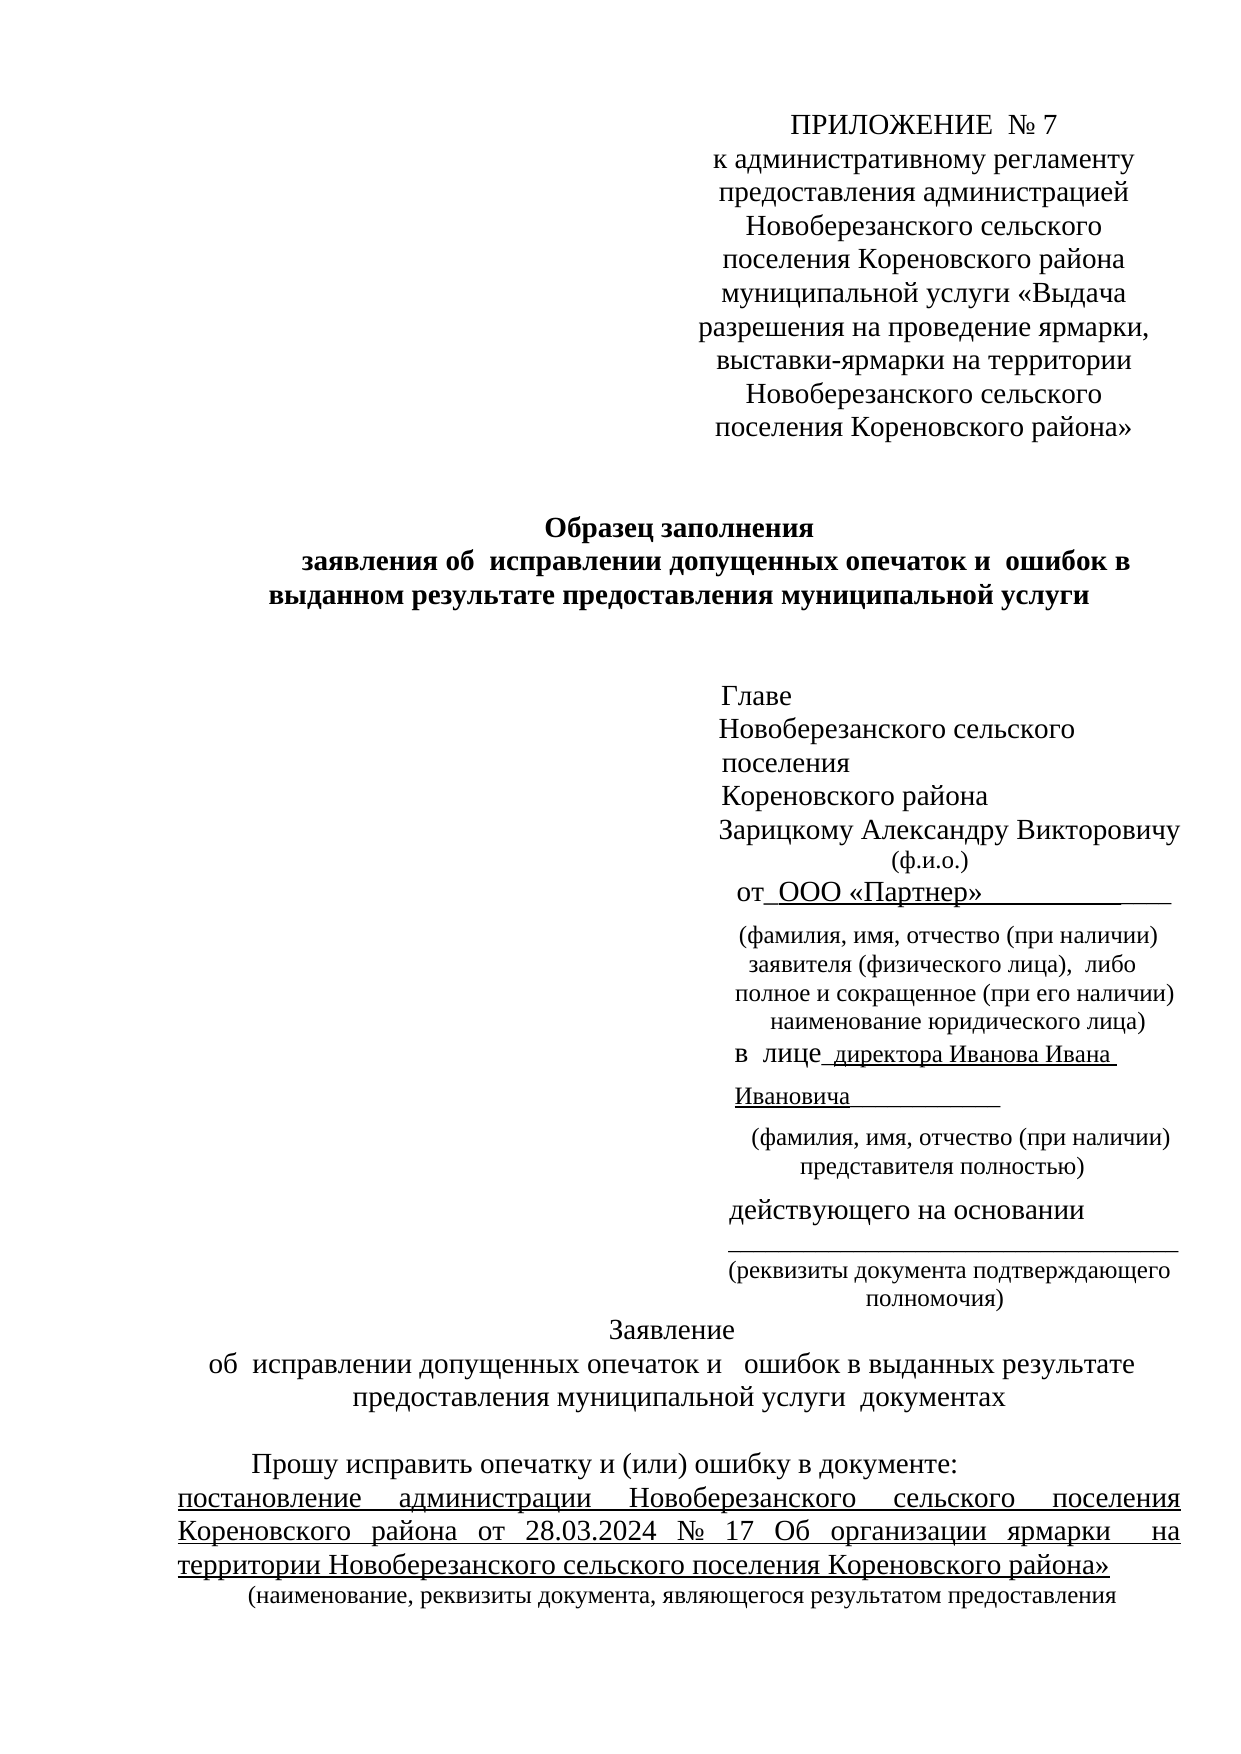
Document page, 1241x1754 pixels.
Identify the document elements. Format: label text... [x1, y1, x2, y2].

text Главе [177, 678, 1181, 711]
text заявителя (физического лица), либо [591, 949, 1181, 978]
text полное и сокращенное (при его наличии) [591, 978, 1181, 1006]
table_header ПРИЛОЖЕНИЕ № 7 к административному регламенту предоставления администрацией Новоберезанского сельского поселения Кореновского района муниципальной услуги «Выдача разрешения на проведение ярмарки, выставки-ярмарки на территории Новоберезанского сельского поселения Кореновского района» [679, 108, 1168, 443]
text наименование юридического лица) [591, 1006, 1181, 1035]
text Кореновского района от 28.03.2024 № 17 Об организации ярмарки на [177, 1510, 1181, 1543]
text полномочия) [591, 1283, 1181, 1312]
text об исправлении допущенных опечаток и ошибок в выданных результате предоставления муниципальной услуги документах [162, 1346, 1181, 1413]
text действующего на основании [591, 1192, 1181, 1226]
text (реквизиты документа подтверждающего [591, 1255, 1181, 1283]
text Заявление [162, 1312, 1181, 1346]
table_header [166, 108, 679, 443]
text заявления об исправлении допущенных опечаток и ошибок в выданном результате предоставления муниципальной услуги [177, 543, 1181, 611]
text (фамилия, имя, отчество (при наличии) [591, 920, 1181, 949]
text Ивановича____________ [591, 1081, 1181, 1110]
text Зарицкому Александру Викторовичу [177, 812, 1181, 845]
text (наименование, реквизиты документа, являющегося результатом предоставления [177, 1581, 1181, 1609]
text поселения [177, 745, 1181, 778]
text территории Новоберезанского сельского поселения Кореновского района» [177, 1544, 1181, 1581]
text (фамилия, имя, отчество (при наличии) представителя полностью) [591, 1122, 1181, 1180]
text ____________________________________ [591, 1226, 1181, 1255]
text Прошу исправить опечатку и (или) ошибку в документе: [177, 1446, 1181, 1480]
text (ф.и.о.) [177, 845, 1181, 874]
text от_ООО «Партнер» _____________ [591, 874, 1181, 908]
text Новоберезанского сельского [177, 711, 1181, 745]
text в лице_директора Иванова Ивана [591, 1035, 1181, 1069]
text Кореновского района [177, 778, 1181, 812]
text постановление администрации Новоберезанского сельского поселения [177, 1480, 1181, 1509]
text Образец заполнения [177, 510, 1181, 543]
